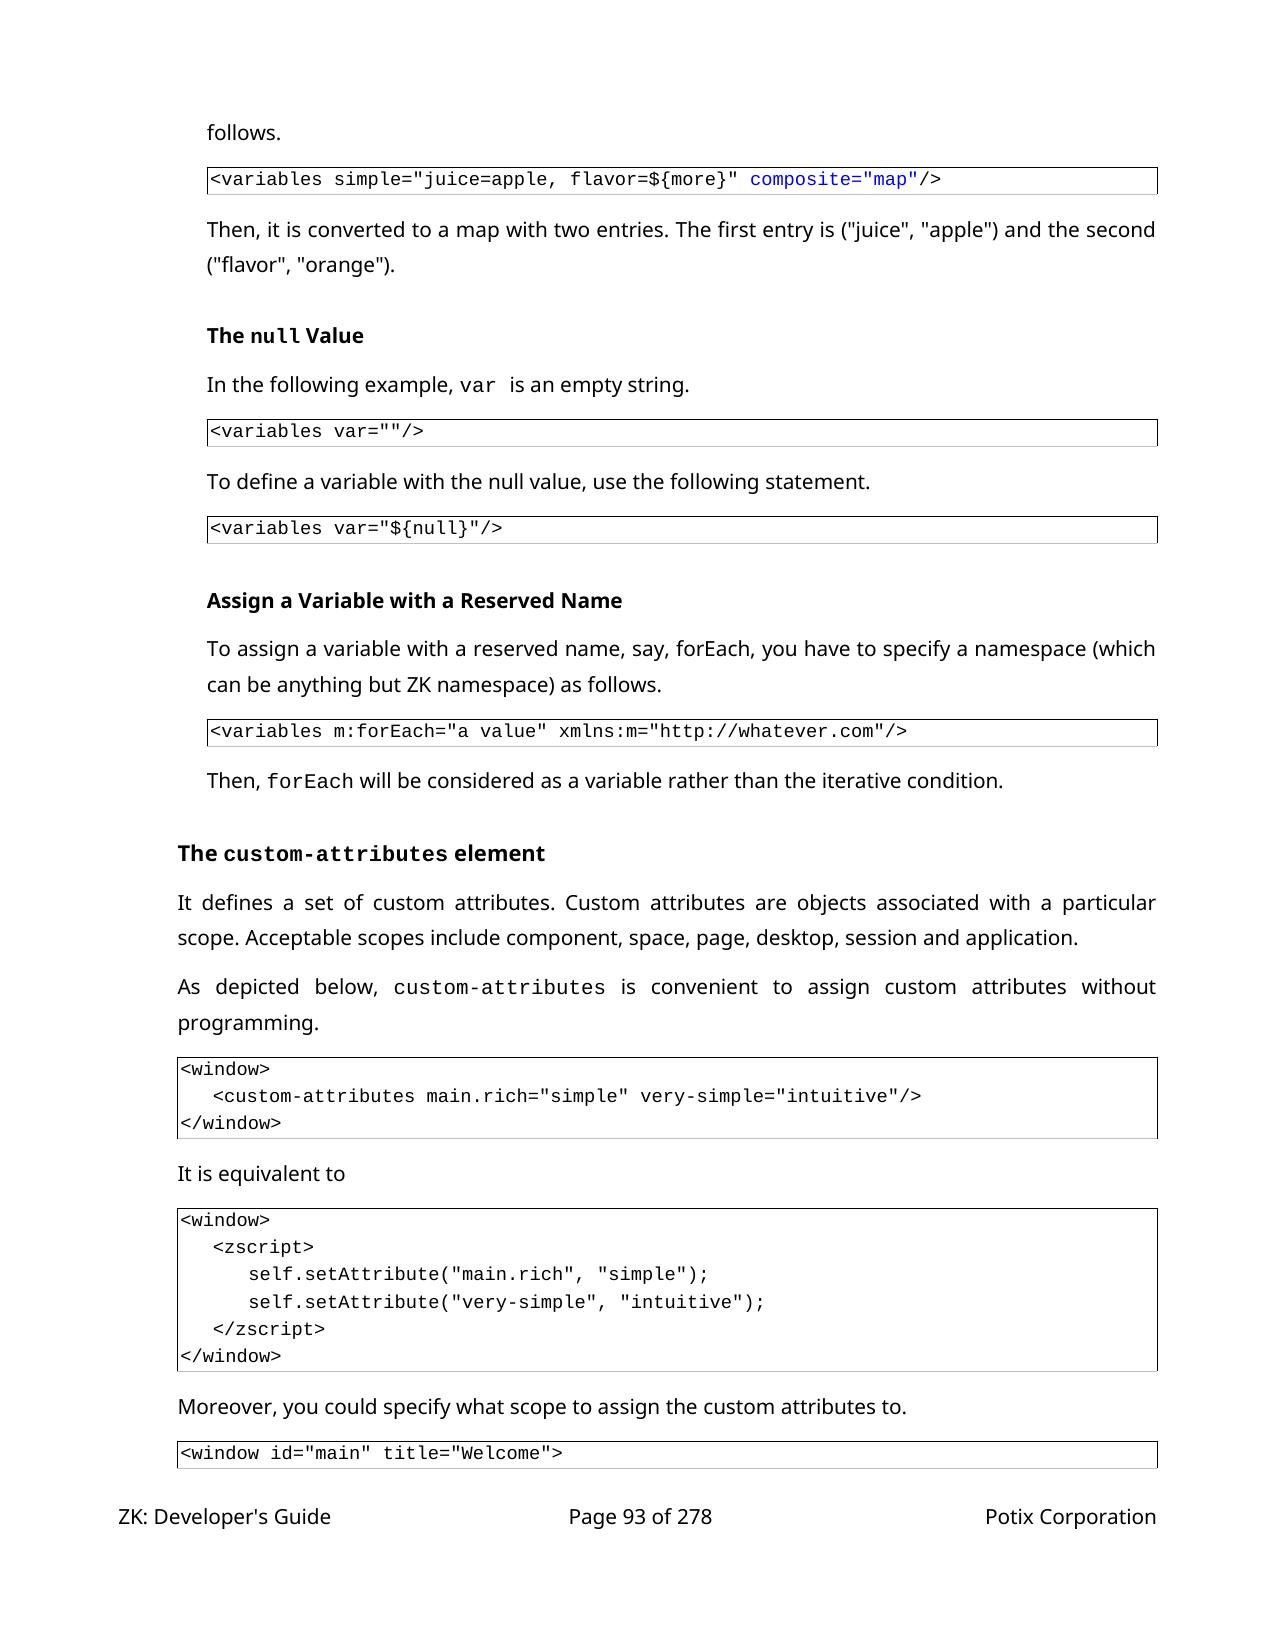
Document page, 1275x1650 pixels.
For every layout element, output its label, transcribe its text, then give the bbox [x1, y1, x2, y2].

text <zscript> [178, 1235, 1157, 1259]
text </window> [178, 1344, 1157, 1371]
text In the following example, var is an empty string. [207, 370, 1157, 398]
subtitle The custom-attributes element [177, 838, 1157, 868]
text Then, forEach will be considered as a variable rather than the iterative condition. [207, 767, 1157, 795]
text Then, it is converted to a map with two entries. The first entry is ("juice", "apple") and the second ("flavor", "orange"). [207, 215, 1157, 278]
text It is equivalent to [177, 1159, 1157, 1187]
text <variables var=""/> [208, 420, 1157, 446]
subtitle Assign a Variable with a Reserved Name [207, 586, 1157, 614]
text <window id="main" title="Welcome"> [178, 1442, 1157, 1468]
text <window> [178, 1058, 1157, 1081]
text <custom-attributes main.rich="simple" very-simple="intuitive"/> [178, 1084, 1157, 1108]
subtitle The null Value [207, 321, 1157, 349]
text follows. [207, 118, 1157, 146]
text It defines a set of custom attributes. Custom attributes are objects associated with a particular scope. Acceptable scopes include component, space, page, desktop, session and application. [177, 888, 1157, 952]
text As depicted below, custom-attributes is convenient to assign custom attributes without programming. [177, 972, 1157, 1036]
text self.setAttribute("very-simple", "intuitive"); [178, 1289, 1157, 1314]
text <variables var="${null}"/> [208, 517, 1157, 543]
text <variables simple="juice=apple, flavor=${more}" composite="map"/> [208, 168, 1157, 194]
text To assign a variable with a reserved name, say, forEach, you have to specify a namespace (which can be anything but ZK namespace) as follows. [207, 634, 1157, 698]
text Moreover, you could specify what scope to assign the custom attributes to. [177, 1392, 1157, 1420]
text </window> [178, 1111, 1157, 1138]
text <window> [178, 1209, 1157, 1232]
text self.setAttribute("main.rich", "simple"); [178, 1262, 1157, 1287]
text </zscript> [178, 1317, 1157, 1341]
text <variables m:forEach="a value" xmlns:m="http://whatever.com"/> [208, 720, 1157, 746]
text To define a variable with the null value, use the following statement. [207, 467, 1157, 495]
